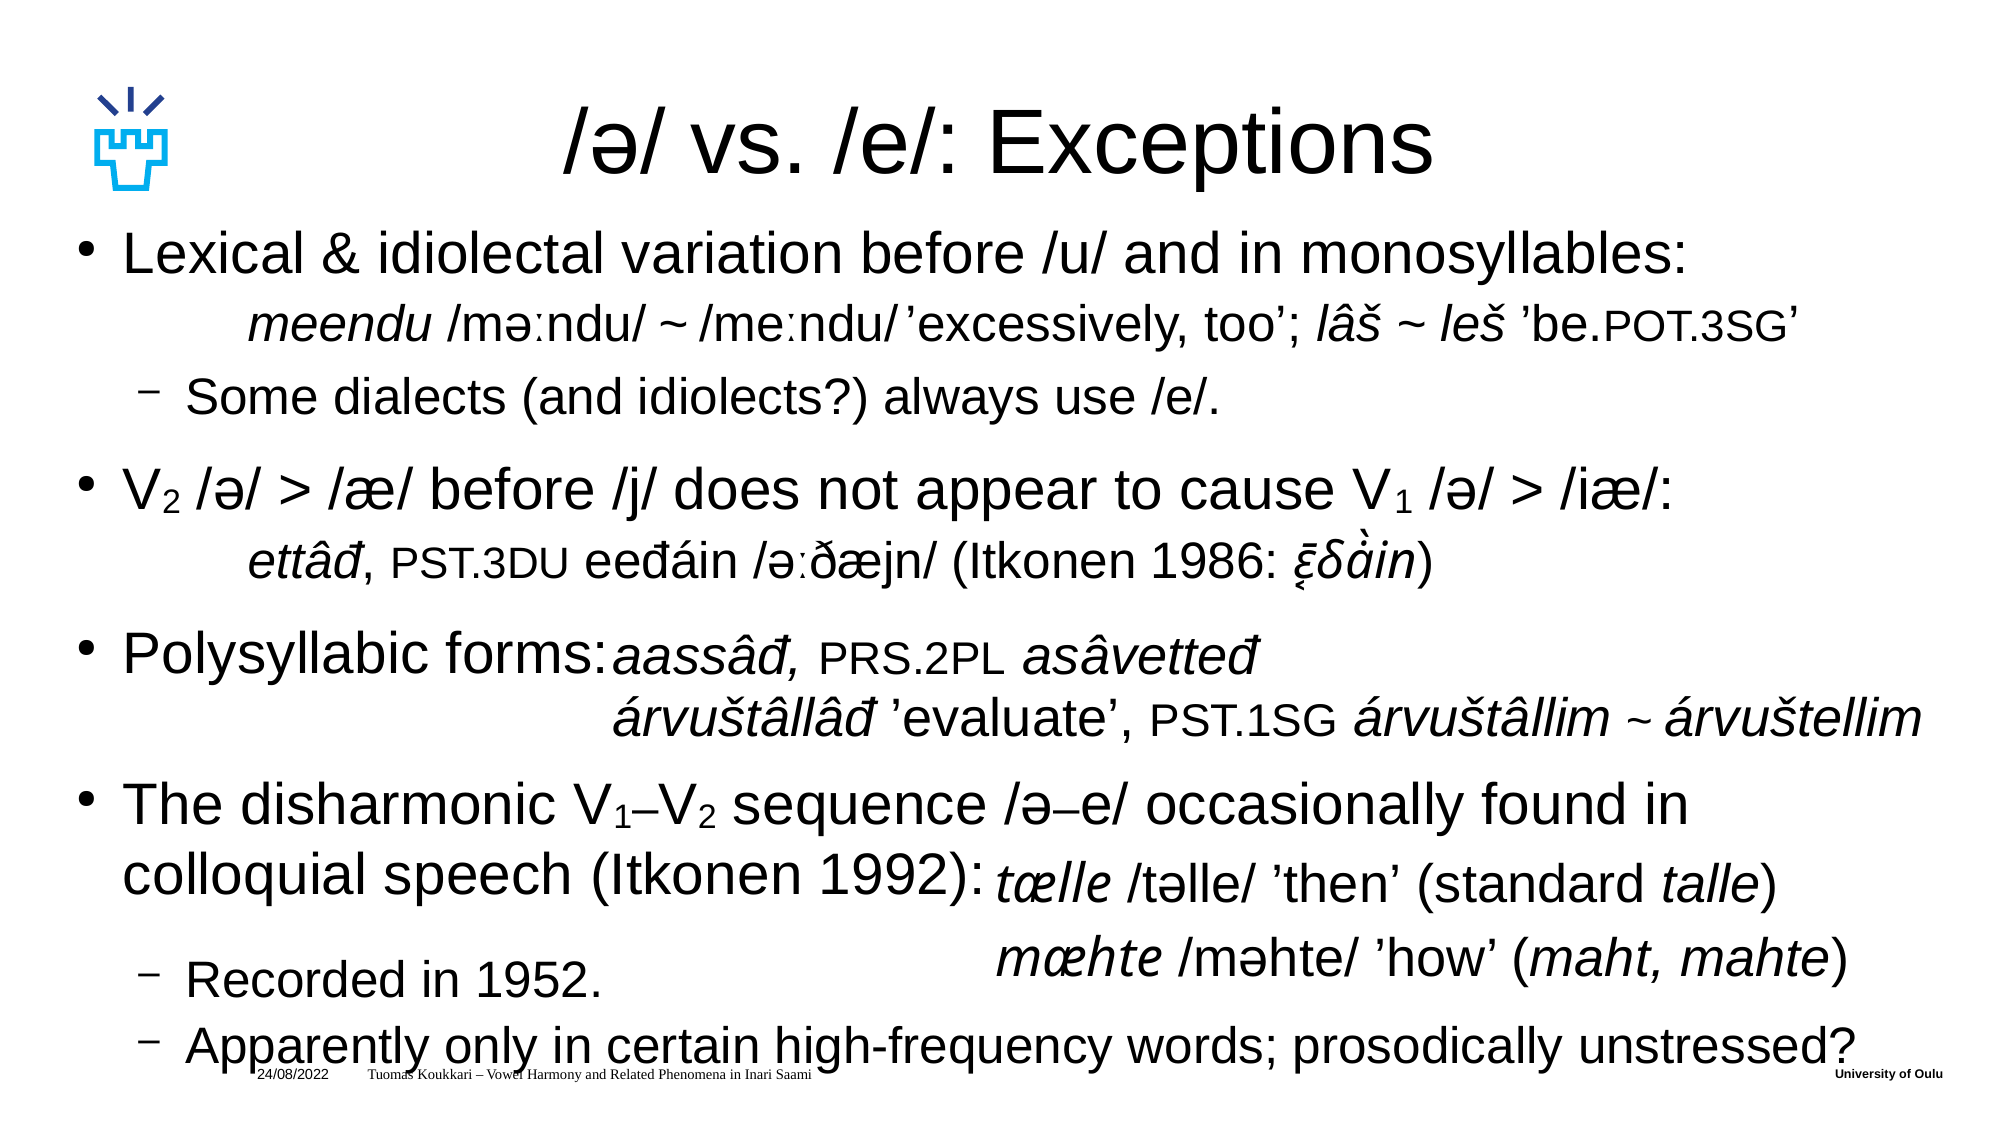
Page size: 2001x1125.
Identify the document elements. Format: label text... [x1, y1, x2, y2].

text_box tælle /təlle/ ’then’ (standard talle) mæhte /məhte/ ’how’ (maht, mahte) [980, 837, 1896, 979]
list Lexical & idiolectal variation before /u/ and in monosyllables: meendu /məːndu/ ~ /meːndu/ ’excessively, too’; lâš ~ leš ’be.POT.3SG’ Some dialects (and idiolects?) always use /e/. V2 /ə/ > /æ/ before /j/ does not appear to cause V1 /ə/ > /iæ/: ettâđ, PST.3DU eeđáin /əːðæjn/ (Itkonen 1986: ɛ͔̄δȧ̀in) Polysyllabic forms: The disharmonic V1–V2 sequence /ə–e/ occasionally found in colloquial speech (Itkonen 1992): Recorded in 1952. Apparently only in certain high-frequency words; prosodically unstressed? [60, 214, 1949, 1093]
text_box aassâđ, PRS.2PL asâvetteđ árvuštâllâđ ’evaluate’, PST.1SG árvuštâllim ~ árvuštellim [597, 614, 1943, 756]
title /ə/ vs. /e/: Exceptions [100, 48, 1900, 237]
